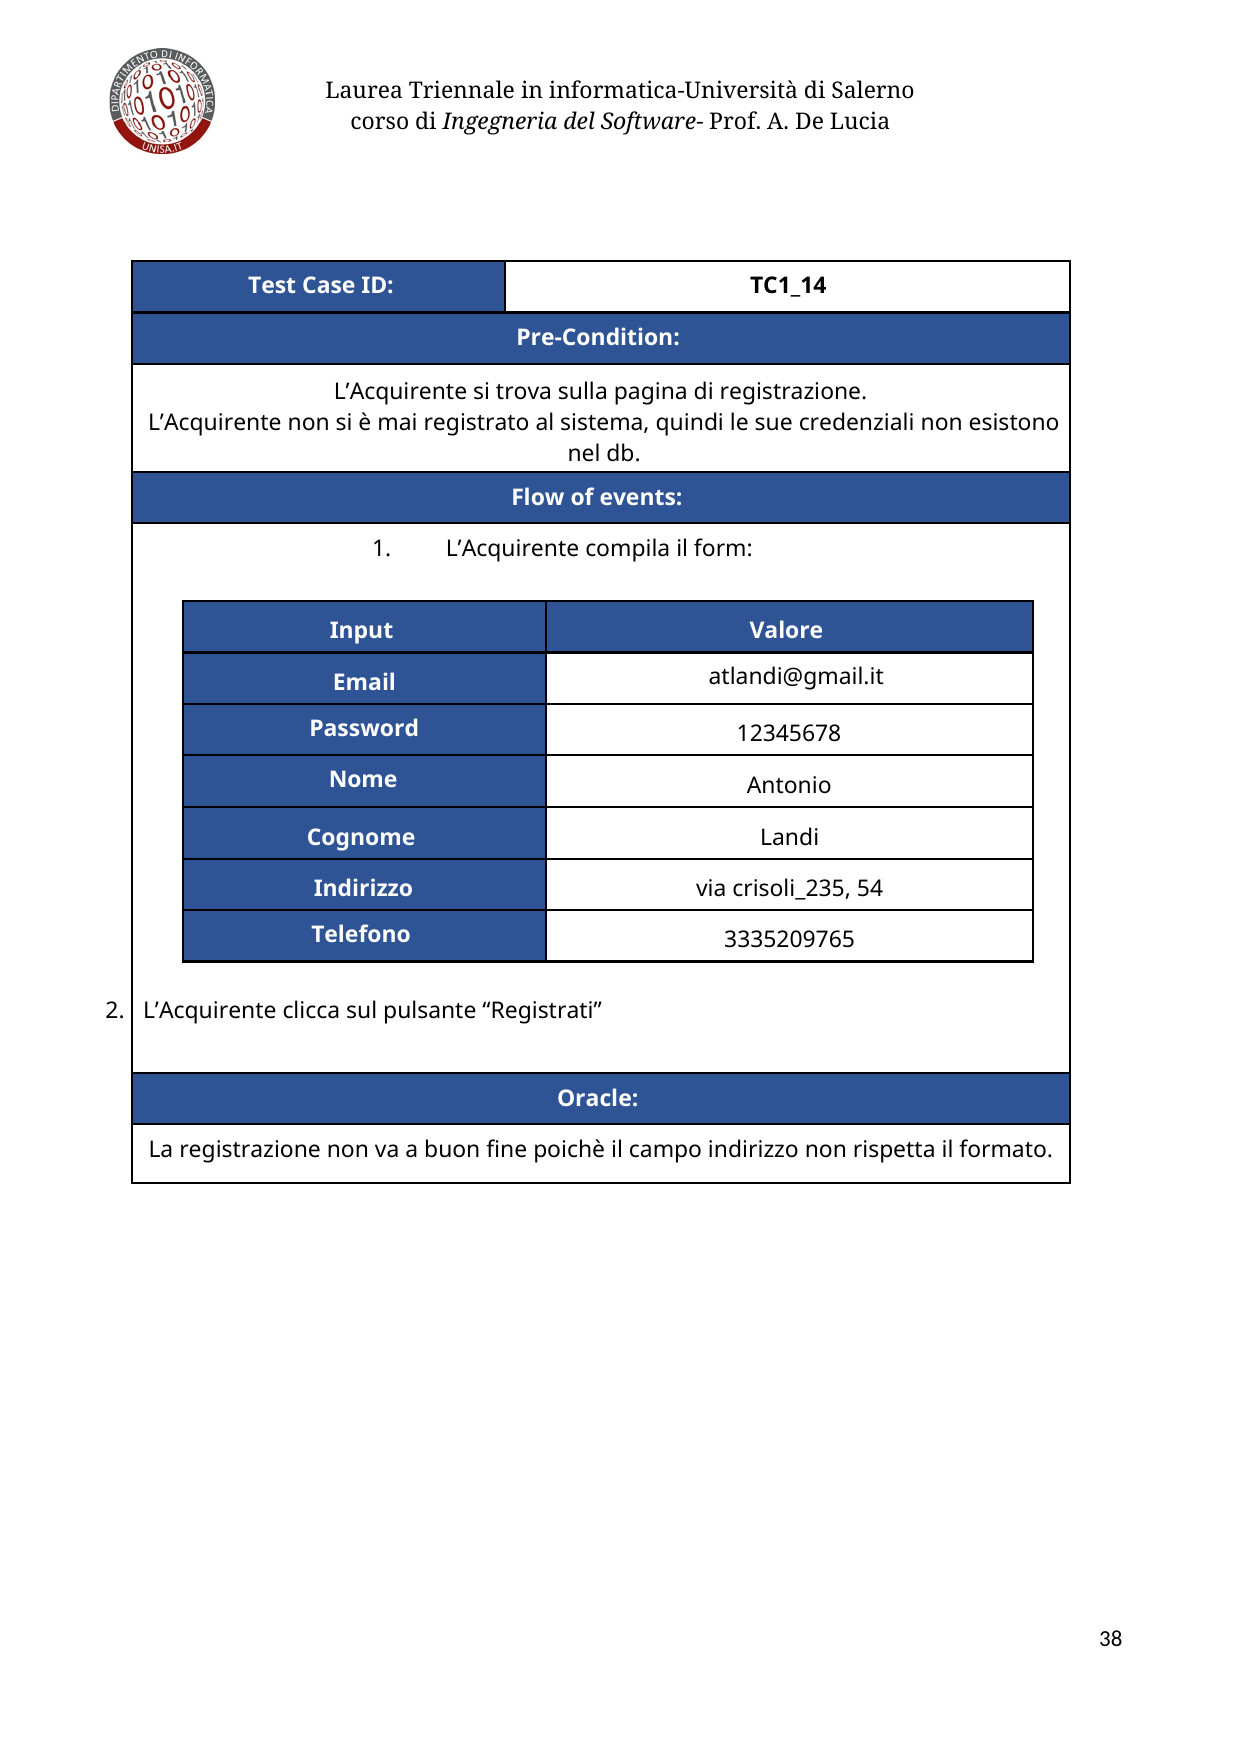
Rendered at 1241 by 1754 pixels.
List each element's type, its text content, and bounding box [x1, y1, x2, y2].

table_cell La registrazione non va a buon fine poichè il campo indirizzo non rispetta il formato. [133, 1125, 1069, 1182]
table_cell Cognome [184, 808, 545, 858]
table_cell Flow of events: [133, 473, 1069, 522]
table_cell via crisoli_235, 54 [547, 860, 1032, 909]
table_cell L’Acquirente compila il form: L’Acquirente clicca sul pulsante “Registrati” [133, 524, 1069, 1072]
table_cell Oracle: [133, 1074, 1069, 1123]
table_cell Password [184, 705, 545, 754]
table_cell Nome [184, 756, 545, 806]
table_cell Pre-Condition: [133, 314, 1069, 363]
table_header Input [184, 602, 545, 651]
table_header TC1_14 [506, 262, 1069, 311]
table_header Test Case ID: [133, 262, 504, 311]
table_header Valore [547, 602, 1032, 651]
table_cell Telefono [184, 911, 545, 960]
table_cell Landi [547, 808, 1032, 858]
table_cell atlandi@gmail.it [547, 654, 1032, 703]
table_cell Indirizzo [184, 860, 545, 909]
table_cell 3335209765 [547, 911, 1032, 960]
table_cell 12345678 [547, 705, 1032, 754]
table_cell Antonio [547, 756, 1032, 806]
table_cell Email [184, 654, 545, 703]
table_cell L’Acquirente si trova sulla pagina di registrazione. L’Acquirente non si è mai registrato al sistema, quindi le sue credenziali non esistono nel db. [133, 365, 1069, 471]
